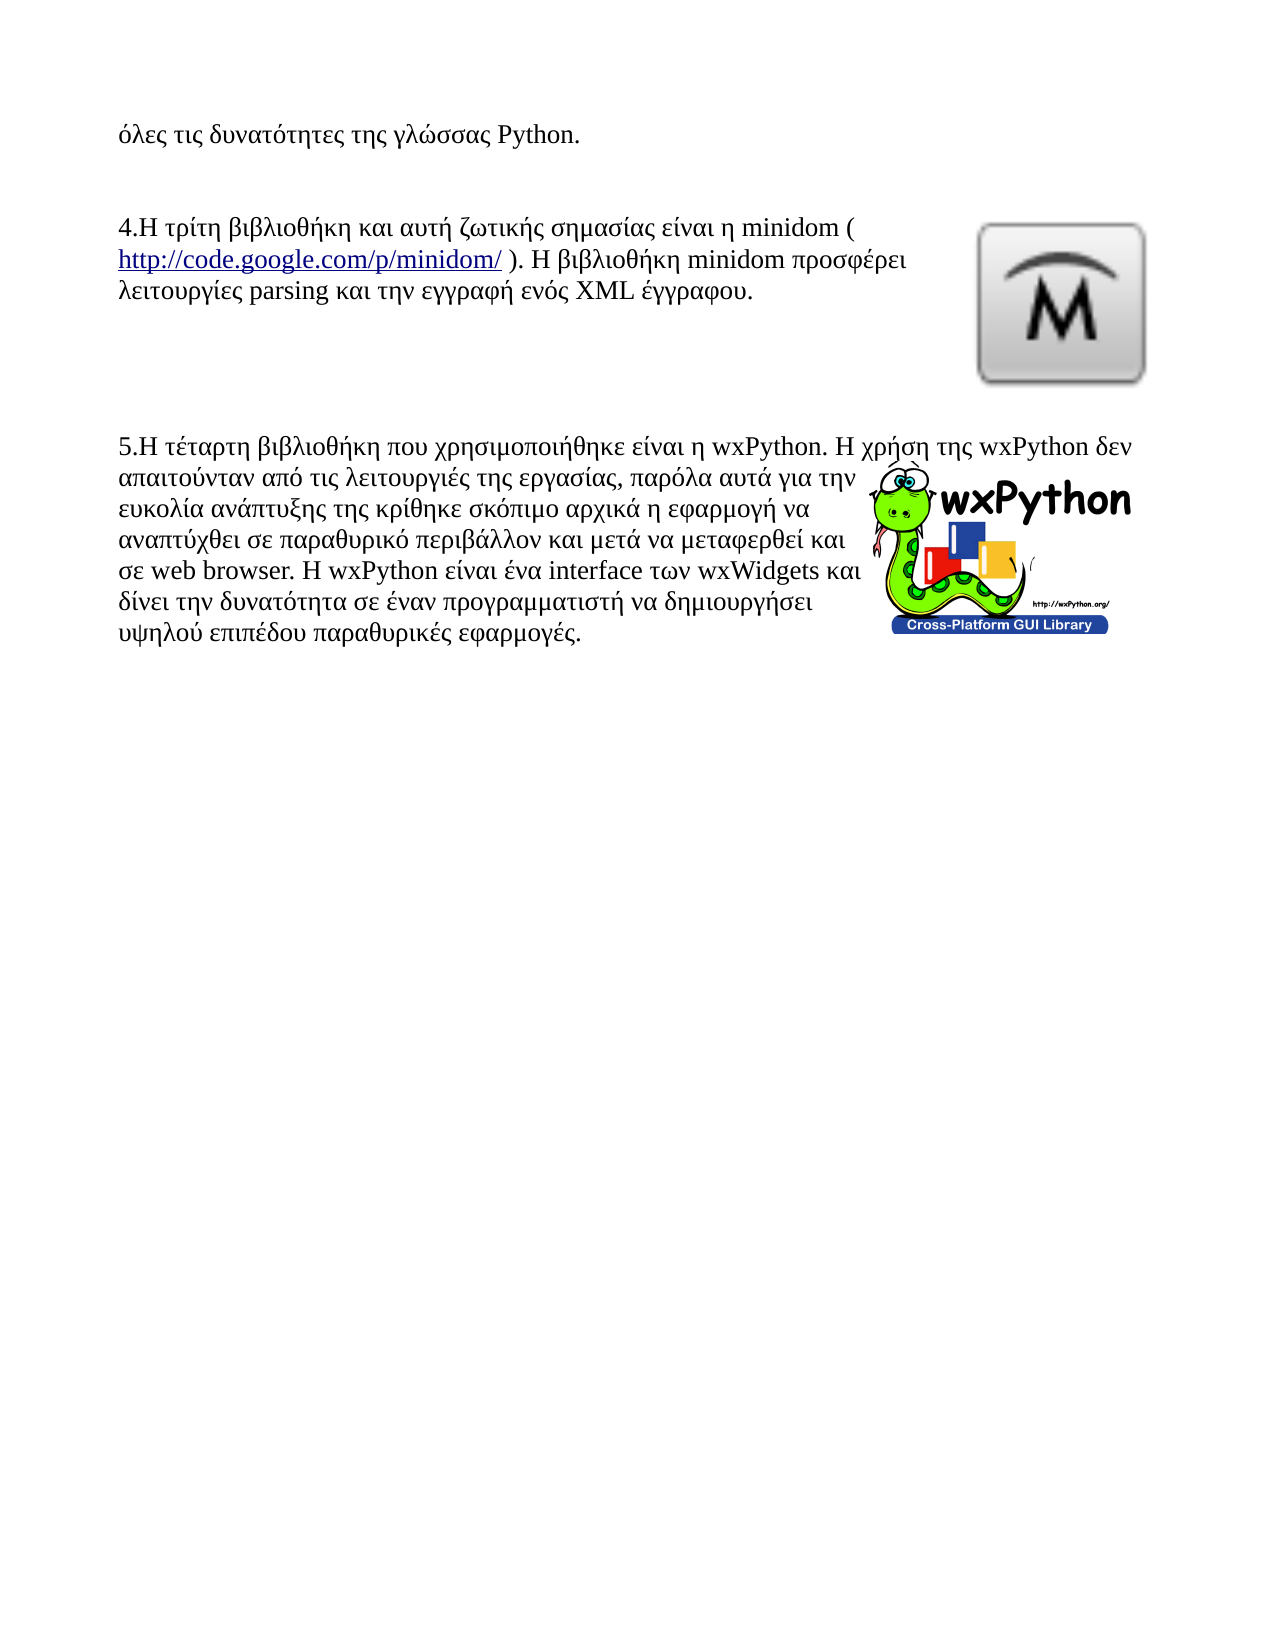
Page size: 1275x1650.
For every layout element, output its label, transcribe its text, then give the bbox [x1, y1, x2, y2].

text όλες τις δυνατότητες της γλώσσας Python. [118, 118, 1157, 149]
picture [971, 217, 1155, 392]
picture [865, 461, 1141, 634]
text 5.Η τέταρτη βιβλιοθήκη που χρησιμοποιήθηκε είναι η wxPython. Η χρήση της wxPython δεν απαιτούνταν από τις λειτουργιές της εργασίας, παρόλα αυτά για την ευκολία ανάπτυξης της κρίθηκε σκόπιμο αρχικά η εφαρμογή να αναπτύχθει σε παραθυρικό περιβάλλον και μετά να μεταφερθεί και σε web browser. H wxPython είναι ένα interface των wxWidgets και δίνει την δυνατότητα σε έναν προγραμματιστή να δημιουργήσει υψηλού επιπέδου παραθυρικές εφαρμογές. [118, 429, 1157, 648]
text 4.Η τρίτη βιβλιοθήκη και αυτή ζωτικής σημασίας είναι η minidom ( http://code.google.com/p/minidom/ ). Η βιβλιοθήκη minidom προσφέρει λειτουργίες parsing και την εγγραφή ενός XML έγγραφου. [118, 212, 1157, 305]
